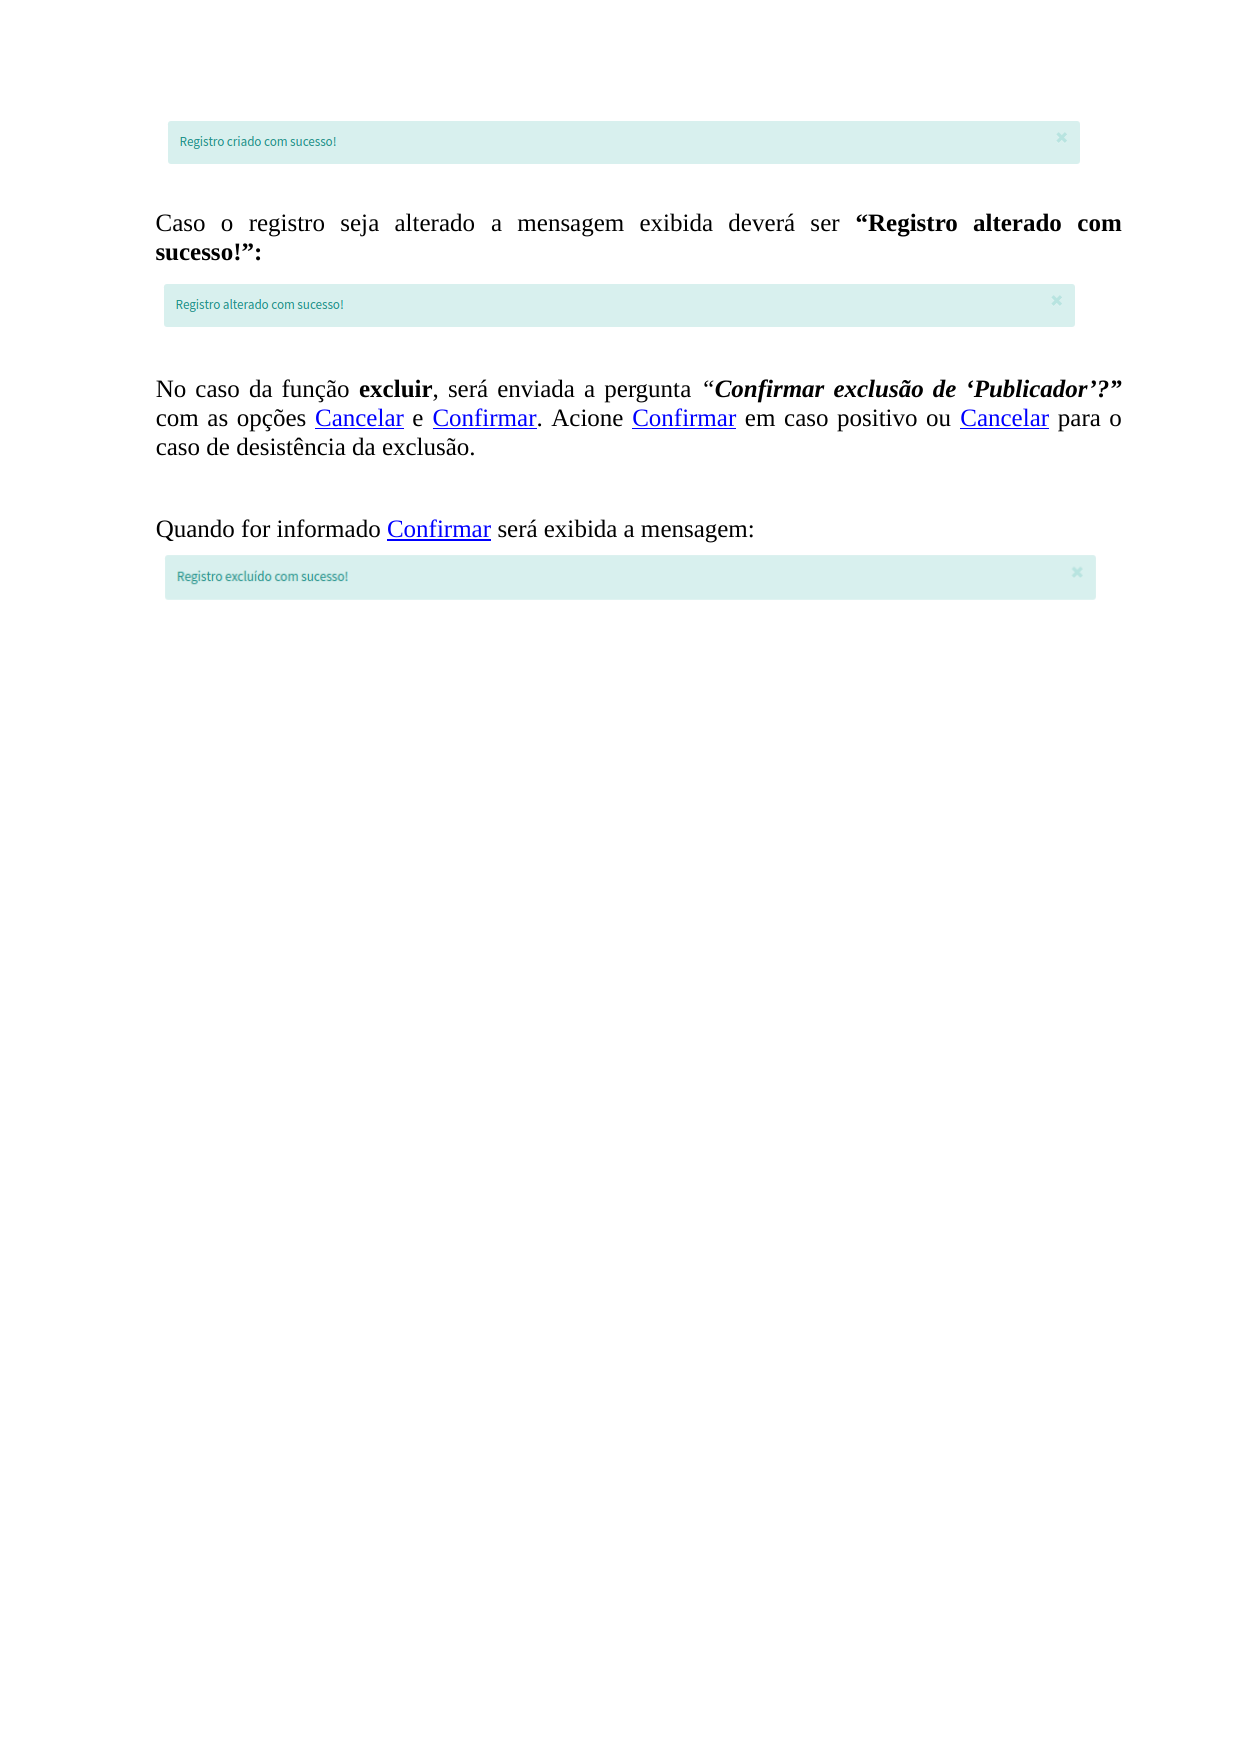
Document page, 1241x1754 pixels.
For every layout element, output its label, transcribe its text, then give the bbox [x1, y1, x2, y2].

picture [161, 552, 1099, 605]
picture [157, 278, 1084, 333]
text Caso o registro seja alterado a mensagem exibida deverá ser “Registro alterado com sucesso!”: [155, 208, 1122, 266]
text No caso da função excluir, será enviada a pergunta “Confirmar exclusão de ‘Publicador’?” com as opções Cancelar e Confirmar. Acione Confirmar em caso positivo ou Cancelar para o caso de desistência da exclusão. [156, 374, 1122, 461]
text Quando for informado Confirmar será exibida a mensagem: [156, 514, 1122, 543]
picture [165, 118, 1093, 167]
